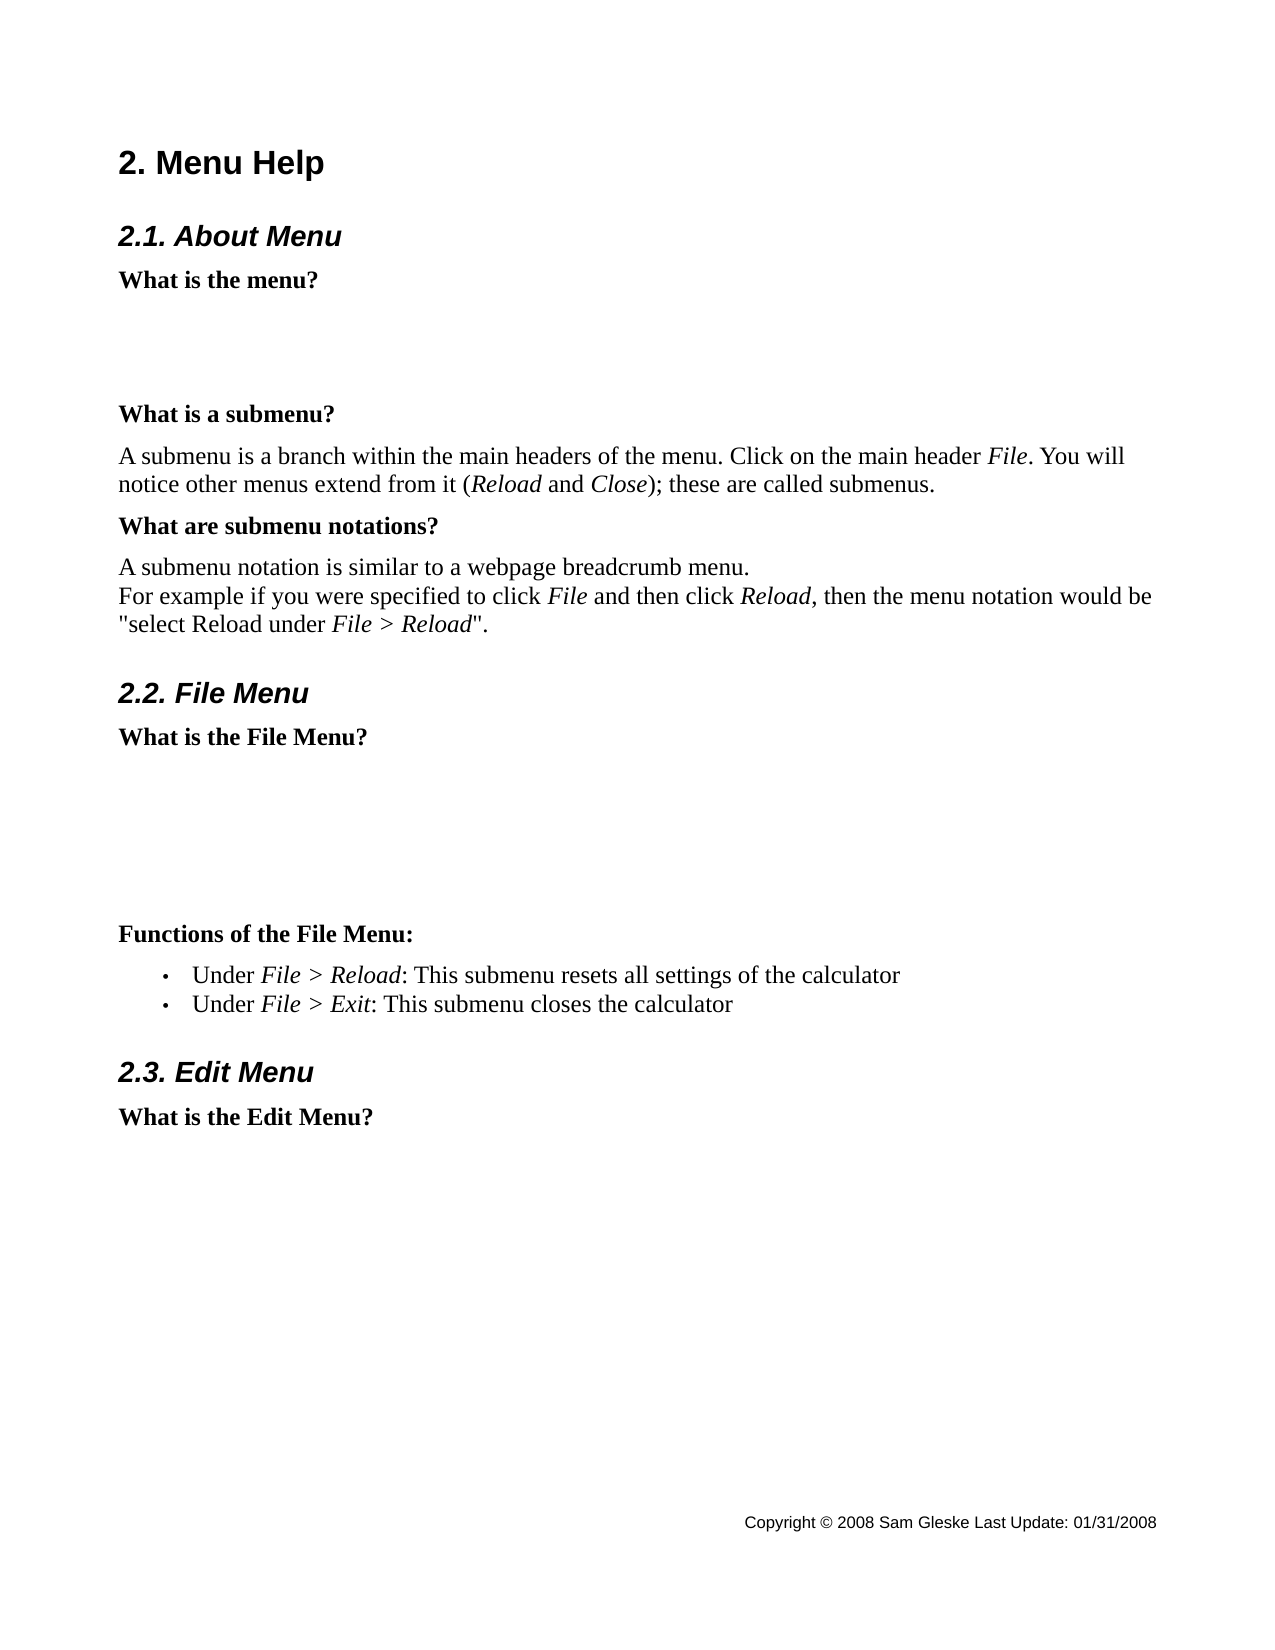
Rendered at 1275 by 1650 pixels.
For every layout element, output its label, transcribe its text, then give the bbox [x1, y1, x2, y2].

text What is a submenu? [118, 399, 1157, 428]
text Functions of the File Menu: [118, 919, 1157, 948]
subtitle 2.3. Edit Menu [118, 1056, 1157, 1089]
subtitle 2. Menu Help [118, 143, 1157, 182]
list Under File > Reload: This submenu resets all settings of the calculator [162, 961, 1157, 989]
subtitle 2.1. About Menu [118, 219, 1157, 253]
text What are submenu notations? [118, 511, 1157, 539]
text A submenu is a branch within the main headers of the menu. Click on the main header File. You will notice other menus extend from it (Reload and Close); these are called submenus. [118, 441, 1157, 498]
subtitle 2.2. File Menu [118, 676, 1157, 709]
text What is the Edit Menu? [118, 1102, 1157, 1130]
text A submenu notation is similar to a webpage breadcrumb menu. For example if you were specified to click File and then click Reload, then the menu notation would be "select Reload under File > Reload". [118, 552, 1157, 638]
text What is the File Menu? [118, 722, 1157, 751]
list Under File > Exit: This submenu closes the calculator [162, 989, 1157, 1018]
text What is the menu? [118, 265, 1157, 294]
